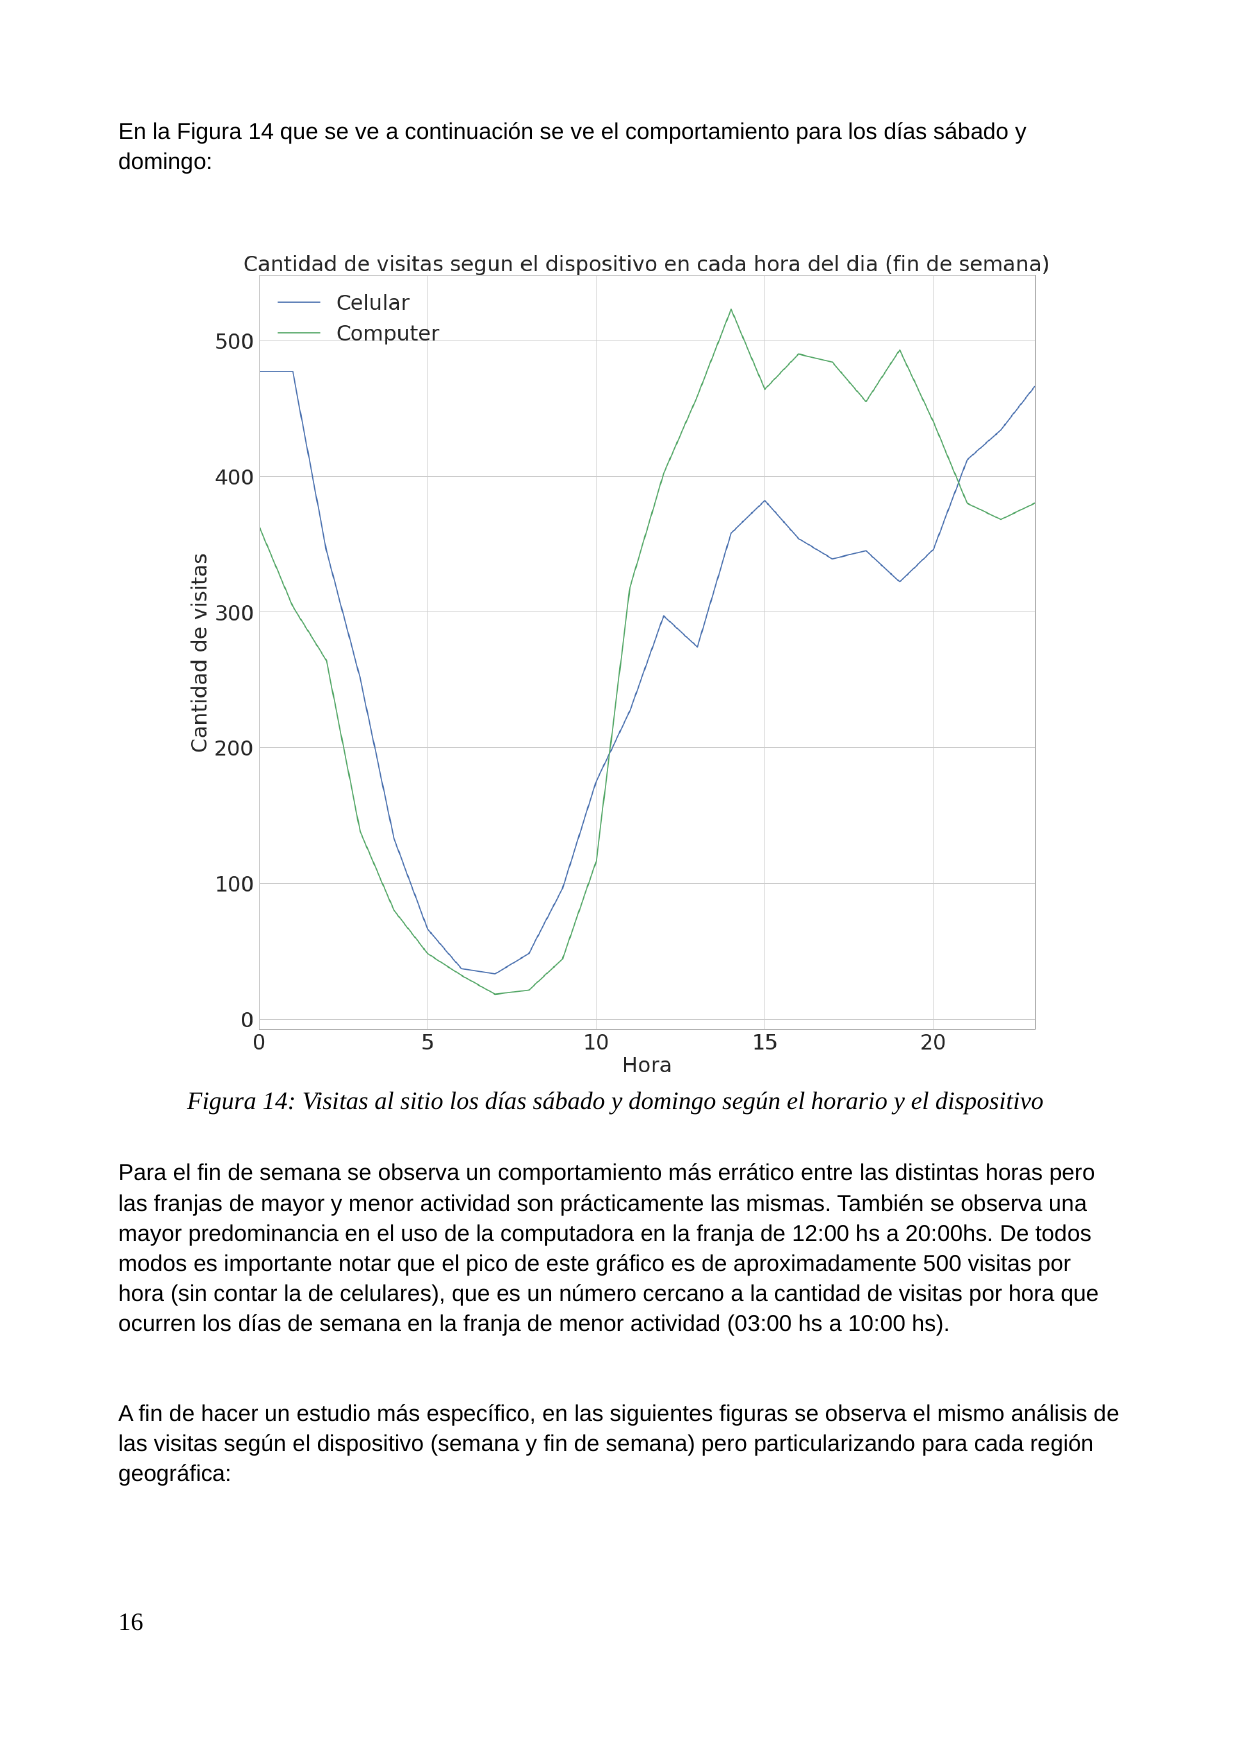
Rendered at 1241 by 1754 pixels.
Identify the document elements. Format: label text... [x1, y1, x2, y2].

text A fin de hacer un estudio más específico, en las siguientes figuras se observa el mismo análisis de las visitas según el dispositivo (semana y fin de semana) pero particularizando para cada región geográfica: [118, 1400, 1122, 1487]
picture [186, 250, 1054, 1081]
text Figura 14: Visitas al sitio los días sábado y domingo según el horario y el dispositivo [187, 1081, 1053, 1114]
text Para el fin de semana se observa un comportamiento más errático entre las distintas horas pero las franjas de mayor y menor actividad son prácticamente las mismas. También se observa una mayor predominancia en el uso de la computadora en la franja de 12:00 hs a 20:00hs. De todos modos es importante notar que el pico de este gráfico es de aproximadamente 500 visitas por hora (sin contar la de celulares), que es un número cercano a la cantidad de visitas por hora que ocurren los días de semana en la franja de menor actividad (03:00 hs a 10:00 hs). [118, 1159, 1122, 1337]
text En la Figura 14 que se ve a continuación se ve el comportamiento para los días sábado y domingo: [118, 118, 1122, 175]
